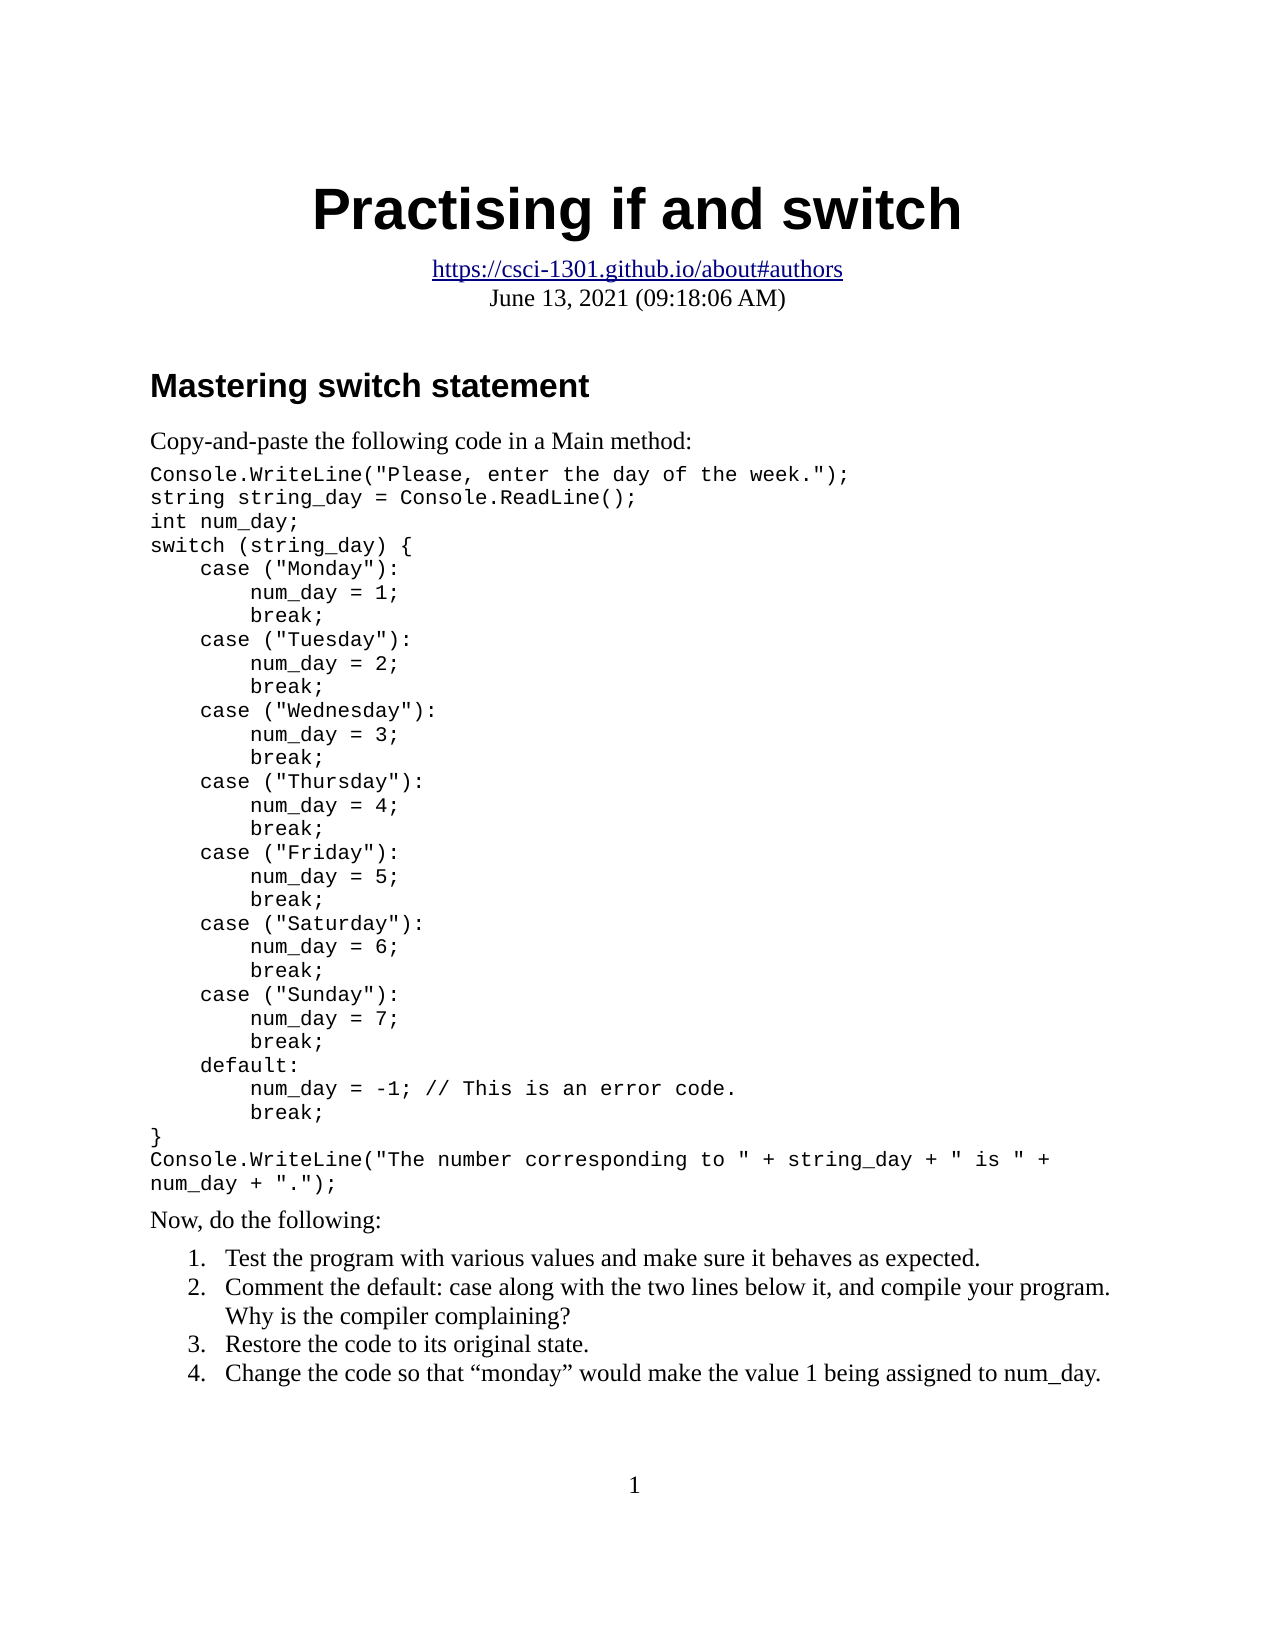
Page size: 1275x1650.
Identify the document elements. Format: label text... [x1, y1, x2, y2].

text break; [150, 818, 1125, 842]
list Test the program with various values and make sure it behaves as expected. [187, 1243, 1125, 1272]
text break; [150, 747, 1125, 771]
text switch (string_day) { [150, 534, 1125, 558]
text Console.WriteLine("Please, enter the day of the week."); [150, 464, 1125, 487]
text case ("Saturday"): [150, 913, 1125, 937]
text num_day = 1; [150, 582, 1125, 606]
text } [150, 1126, 1125, 1149]
text June 13, 2021 (09:18:06 AM) [150, 283, 1125, 312]
text Now, do the following: [150, 1206, 1125, 1234]
text num_day = 3; [150, 724, 1125, 747]
text Copy-and-paste the following code in a Main method: [150, 426, 1125, 455]
subtitle Mastering switch statement [150, 366, 1125, 404]
text case ("Monday"): [150, 558, 1125, 582]
text num_day = 6; [150, 937, 1125, 960]
text num_day = 7; [150, 1007, 1125, 1031]
text case ("Tuesday"): [150, 629, 1125, 653]
text num_day = -1; // This is an error code. [150, 1078, 1125, 1102]
text Console.WriteLine("The number corresponding to " + string_day + " is " + num_day + "."); [150, 1149, 1125, 1197]
text num_day = 4; [150, 795, 1125, 818]
text string string_day = Console.ReadLine(); [150, 487, 1125, 511]
text break; [150, 960, 1125, 984]
text num_day = 5; [150, 866, 1125, 889]
text default: [150, 1055, 1125, 1078]
text break; [150, 889, 1125, 913]
text break; [150, 606, 1125, 629]
text num_day = 2; [150, 653, 1125, 676]
text break; [150, 1102, 1125, 1126]
list Restore the code to its original state. [187, 1329, 1125, 1358]
list Comment the default: case along with the two lines below it, and compile your program. Why is the compiler complaining? [187, 1272, 1125, 1329]
text case ("Friday"): [150, 842, 1125, 866]
text int num_day; [150, 511, 1125, 534]
text https://csci-1301.github.io/about#authors [150, 254, 1125, 283]
title Practising if and switch [150, 175, 1125, 242]
text break; [150, 676, 1125, 700]
text break; [150, 1031, 1125, 1055]
list Change the code so that “monday” would make the value 1 being assigned to num_day. [187, 1358, 1125, 1387]
text case ("Wednesday"): [150, 700, 1125, 724]
text case ("Sunday"): [150, 984, 1125, 1007]
text case ("Thursday"): [150, 771, 1125, 795]
